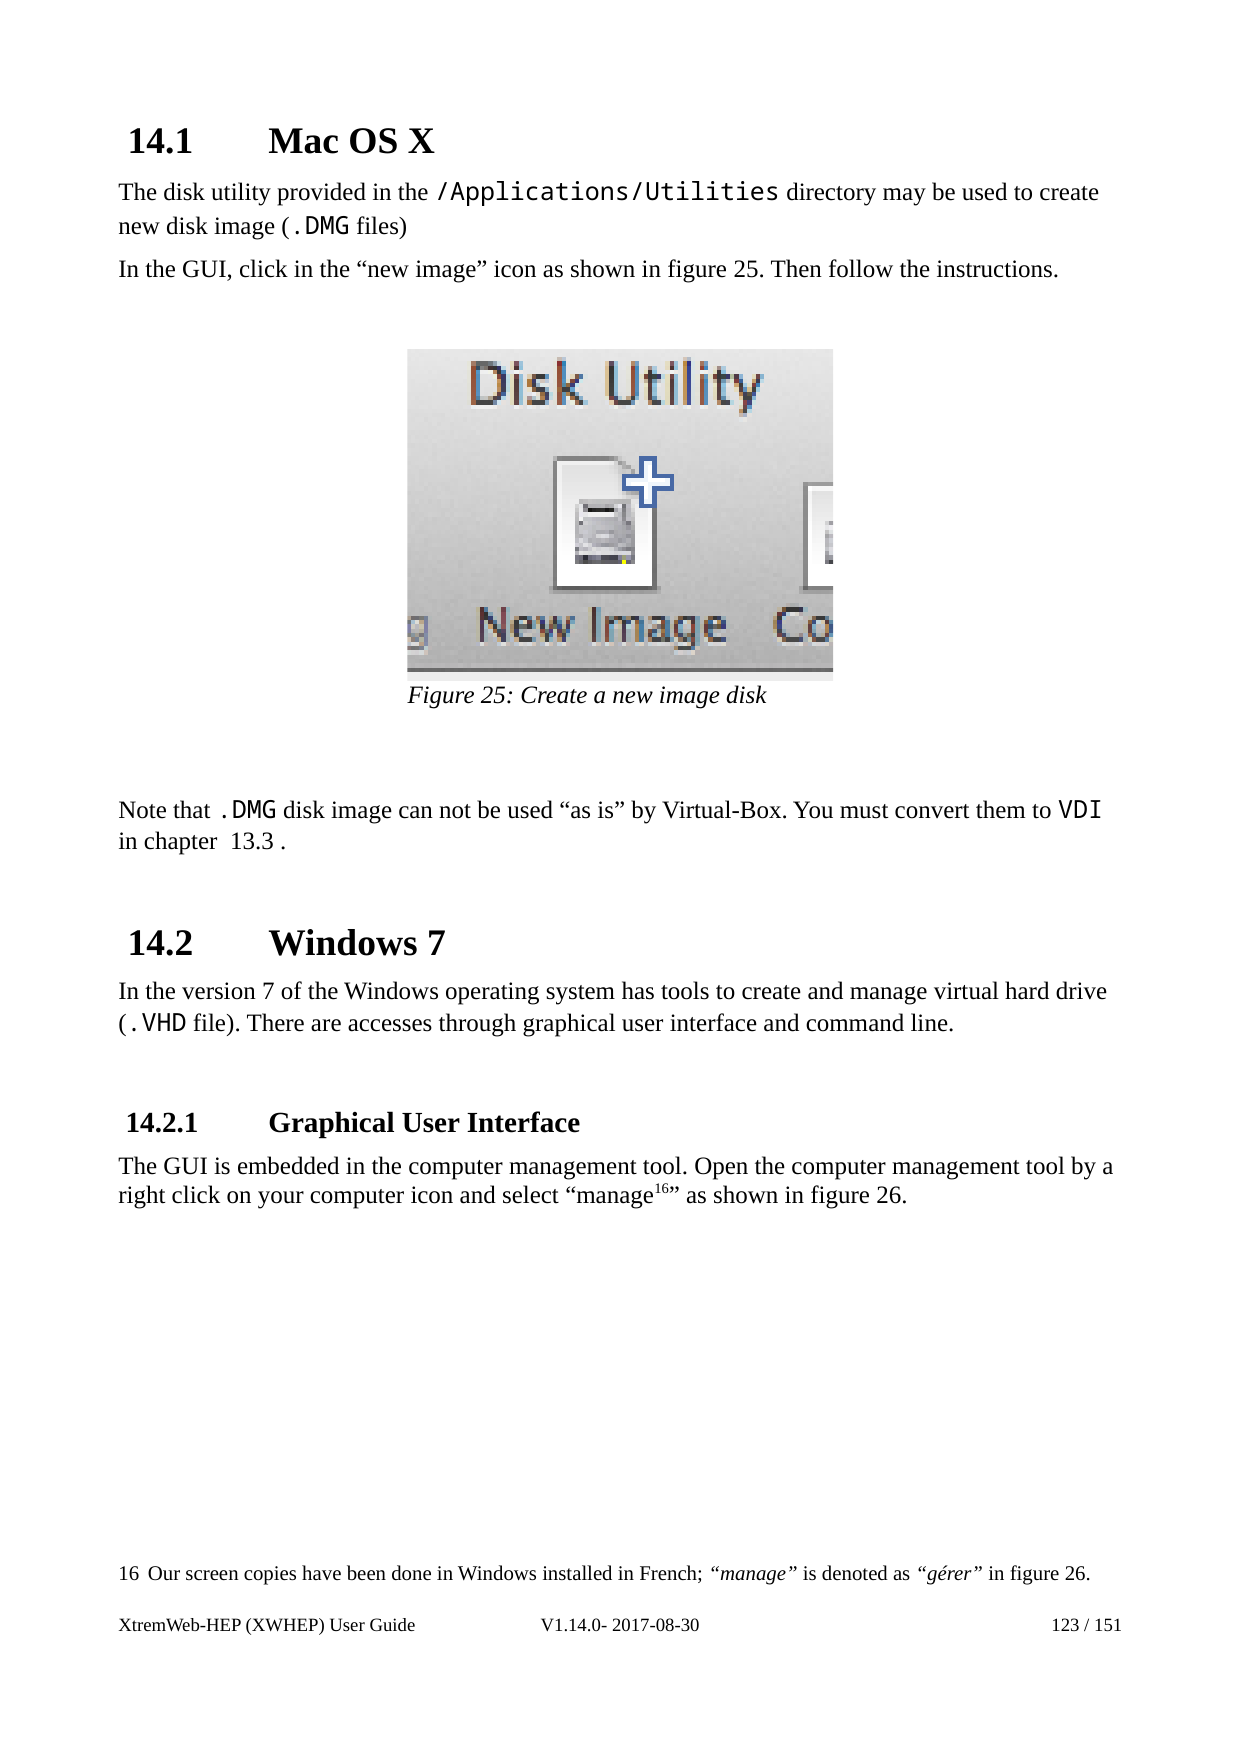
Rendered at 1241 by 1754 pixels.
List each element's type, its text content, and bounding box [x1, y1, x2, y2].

subtitle Graphical User Interface [118, 1105, 1122, 1139]
subtitle Mac OS X [118, 118, 1122, 161]
text The GUI is embedded in the computer management tool. Open the computer management tool by a right click on your computer icon and select “manage” as shown in figure 26. [118, 1151, 1122, 1209]
text The disk utility provided in the /Applications/Utilities directory may be used to create new disk image (.DMG files) [118, 174, 1122, 242]
text In the GUI, click in the “new image” icon as shown in figure 25. Then follow the instructions. [118, 254, 1122, 283]
text Figure 25: Create a new image disk [407, 681, 833, 709]
text Our screen copies have been done in Windows installed in French; “manage” is denoted as “gérer” in figure 26. [118, 1561, 1122, 1585]
text Note that .DMG disk image can not be used “as is” by Virtual-Box. You must convert them to VDI in chapter 13.3. [118, 792, 1122, 854]
subtitle Windows 7 [118, 921, 1122, 964]
picture [407, 349, 834, 681]
text In the version 7 of the Windows operating system has tools to create and manage virtual hard drive (.VHD file). There are accesses through graphical user interface and command line. [118, 976, 1122, 1039]
